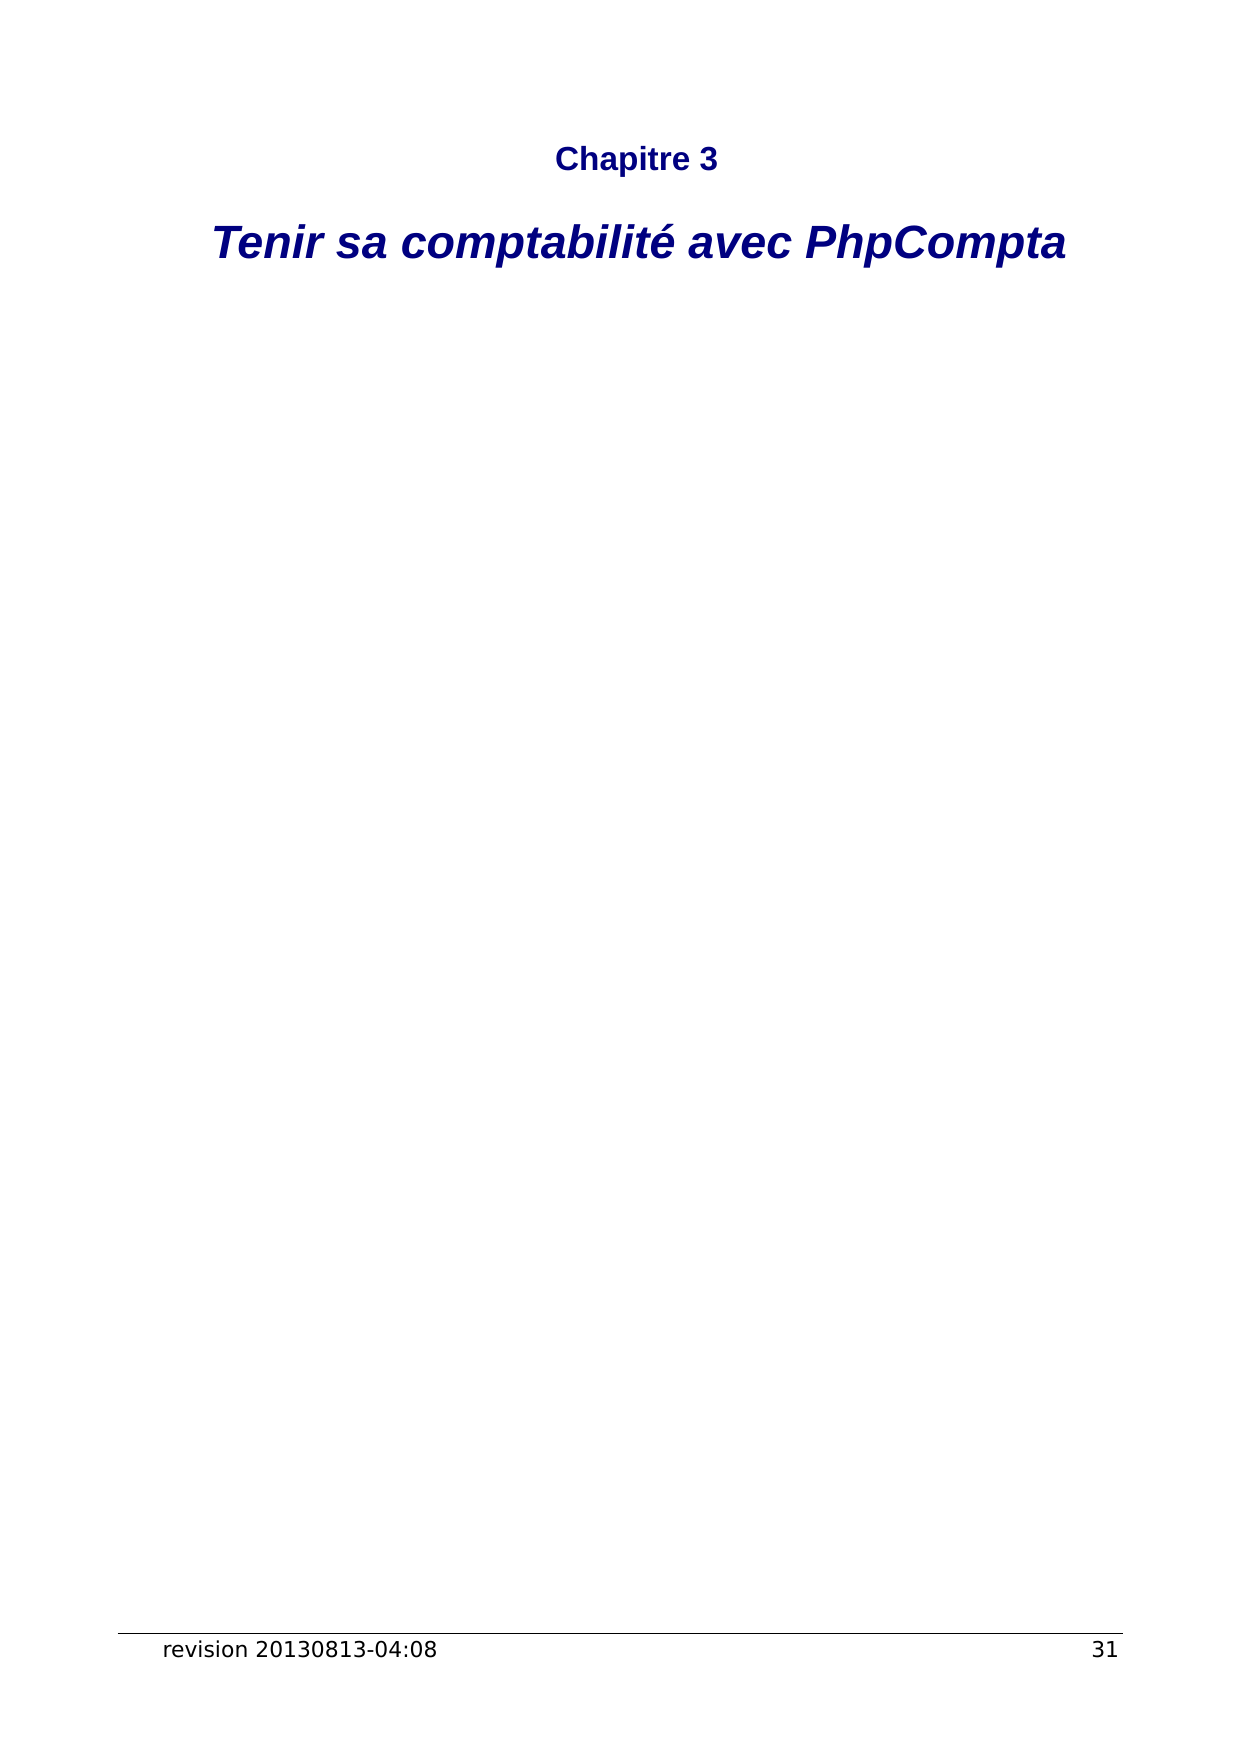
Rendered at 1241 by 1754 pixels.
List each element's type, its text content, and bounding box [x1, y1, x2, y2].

subtitle Tenir sa comptabilité avec PhpCompta [159, 215, 1123, 269]
subtitle Chapitre 3 [159, 139, 1123, 177]
